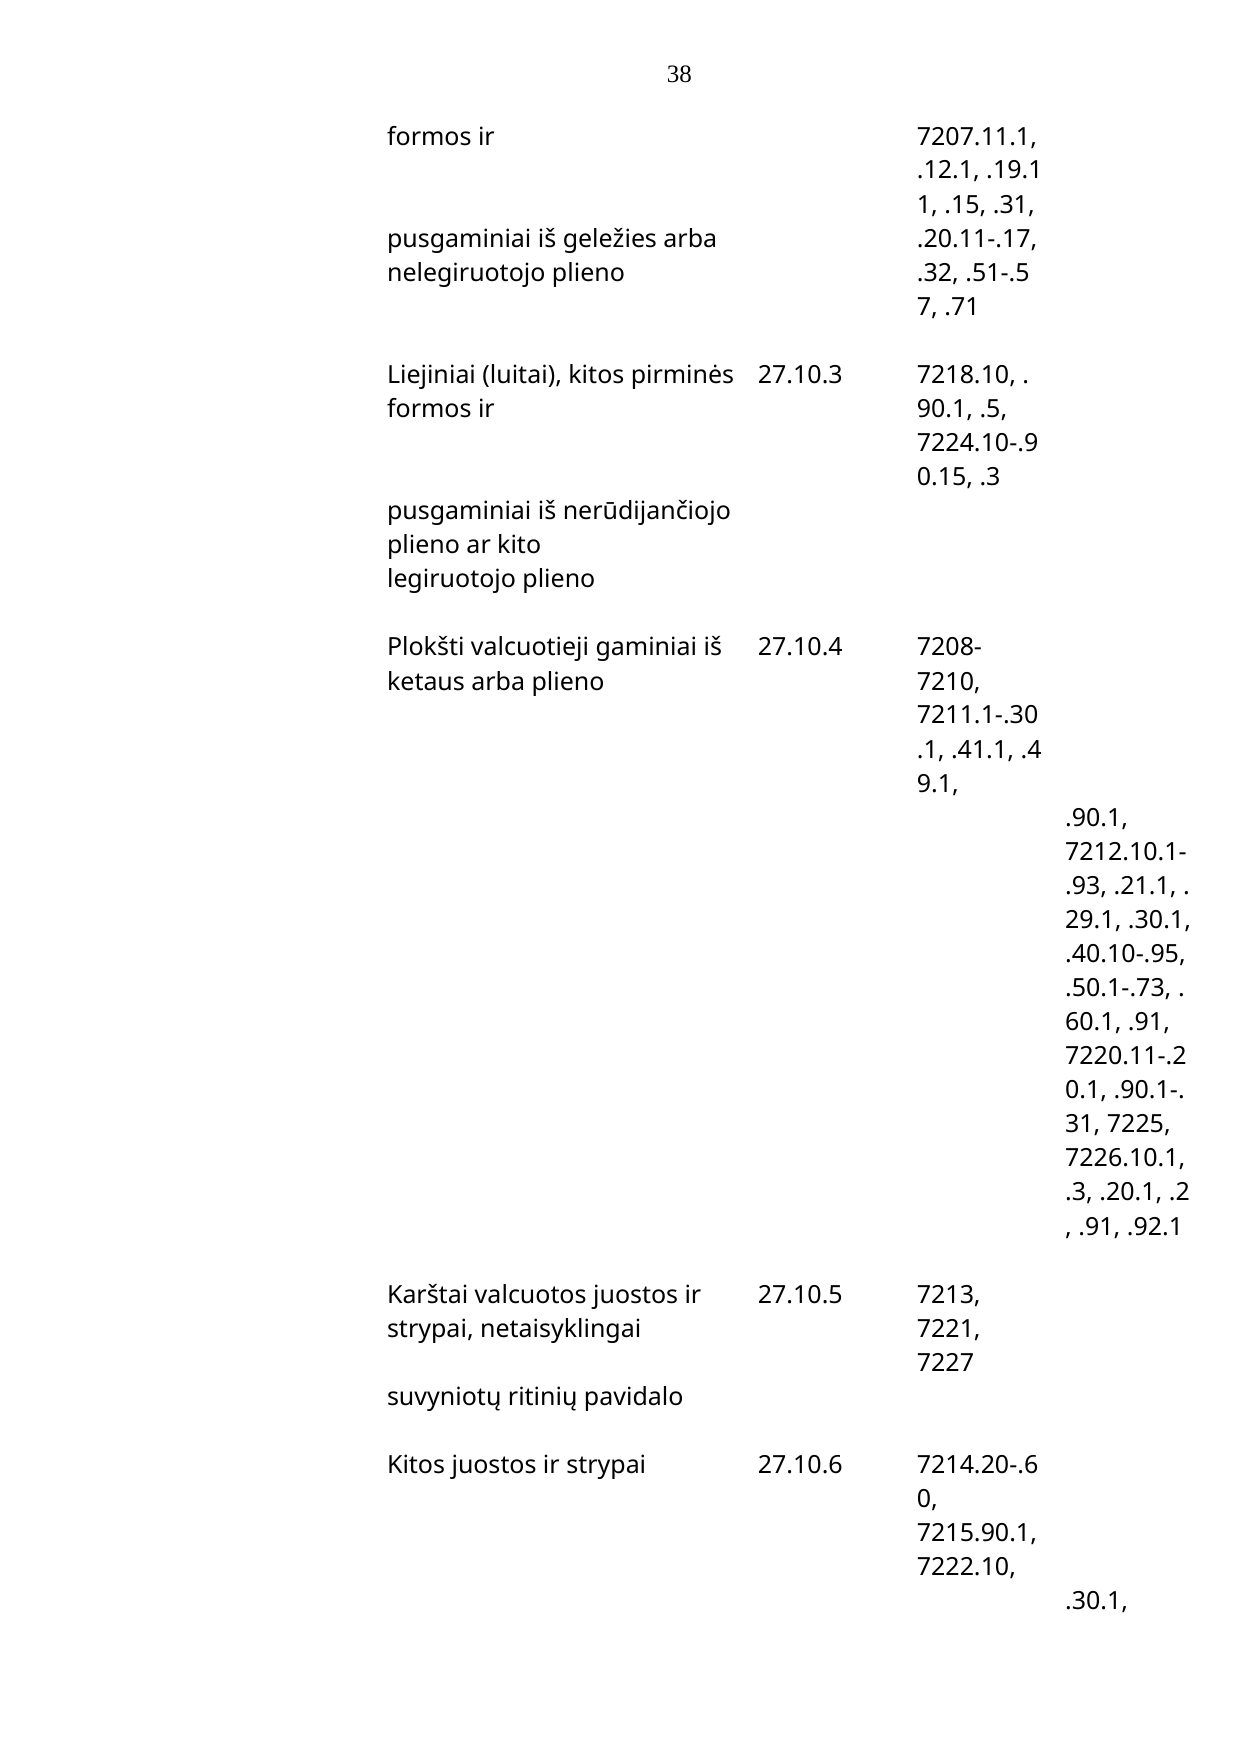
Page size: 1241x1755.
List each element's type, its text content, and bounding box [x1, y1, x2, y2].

table_cell [1054, 220, 1204, 322]
table_cell [177, 936, 323, 1038]
table_cell 7213, 7221, 7227 [905, 1276, 1054, 1378]
table_cell 7207.11.1, .12.1, .19.11, .15, .31, [905, 118, 1054, 220]
table_cell [376, 323, 746, 357]
table_cell [746, 323, 905, 357]
table_cell [177, 799, 323, 936]
table_cell [905, 595, 1054, 629]
table_cell [746, 1379, 905, 1412]
table_cell [746, 220, 905, 322]
table_cell [323, 561, 376, 595]
table_cell [746, 1038, 905, 1140]
table_cell [177, 118, 323, 220]
table_cell 27.10.3 [746, 357, 905, 493]
table_cell [1054, 118, 1204, 220]
table_cell [905, 799, 1054, 936]
table_cell [323, 629, 376, 799]
table_cell [177, 1583, 323, 1617]
table_cell 27.10.5 [746, 1276, 905, 1378]
table_cell [905, 493, 1054, 561]
table_cell [746, 1242, 905, 1276]
table_cell .30.1, [1054, 1583, 1204, 1617]
table_cell [323, 1242, 376, 1276]
table_cell 27.10.6 [746, 1447, 905, 1583]
table_cell [323, 1413, 376, 1447]
table_cell [177, 1140, 323, 1242]
table_cell [323, 1038, 376, 1140]
table_cell Karštai valcuotos juostos ir strypai, netaisyklingai [376, 1276, 746, 1378]
table_cell [323, 936, 376, 1038]
table_cell [376, 1583, 746, 1617]
table_cell [376, 1413, 746, 1447]
table_cell [1054, 357, 1204, 493]
table_cell [1054, 629, 1204, 799]
table_cell [905, 561, 1054, 595]
table_cell 7208-7210, 7211.1-.30.1, .41.1, .49.1, [905, 629, 1054, 799]
table_cell [746, 118, 905, 220]
table_cell [376, 1038, 746, 1140]
table_cell [905, 936, 1054, 1038]
table_cell [323, 1276, 376, 1378]
table_cell [323, 1583, 376, 1617]
table_cell [177, 629, 323, 799]
table_cell [323, 220, 376, 322]
table_cell [1054, 1447, 1204, 1583]
table_cell [177, 323, 323, 357]
table_cell [1054, 595, 1204, 629]
table_cell [746, 1140, 905, 1242]
table_cell 7214.20-.60, 7215.90.1, 7222.10, [905, 1447, 1054, 1583]
table_cell [905, 1583, 1054, 1617]
table_cell [177, 220, 323, 322]
table_cell [376, 799, 746, 936]
table_cell [746, 1413, 905, 1447]
table_cell legiruotojo plieno [376, 561, 746, 595]
table_cell [905, 1242, 1054, 1276]
table_cell [1054, 1276, 1204, 1378]
table_cell [1054, 1242, 1204, 1276]
table_cell [323, 357, 376, 493]
table_cell [177, 1413, 323, 1447]
table_cell [746, 1583, 905, 1617]
table_cell [323, 1379, 376, 1412]
table_cell [746, 936, 905, 1038]
table_cell [1054, 493, 1204, 561]
table_cell [746, 561, 905, 595]
table_cell [905, 1140, 1054, 1242]
table_cell [1054, 1413, 1204, 1447]
table_cell [1054, 1379, 1204, 1412]
table_cell [177, 1447, 323, 1583]
table_cell [376, 595, 746, 629]
table_cell .40.10-.95, .50.1-.73, .60.1, .91, [1054, 936, 1204, 1038]
table_cell [177, 595, 323, 629]
table_cell [905, 323, 1054, 357]
table_cell [746, 595, 905, 629]
table_cell .90.1, 7212.10.1-.93, .21.1, .29.1, .30.1, [1054, 799, 1204, 936]
table_cell [905, 1413, 1054, 1447]
table_cell [177, 1038, 323, 1140]
table_cell 7218.10, .90.1, .5, 7224.10-.90.15, .3 [905, 357, 1054, 493]
table_cell formos ir [376, 118, 746, 220]
table_cell [177, 1276, 323, 1378]
table_cell [177, 493, 323, 561]
table_cell Kitos juostos ir strypai [376, 1447, 746, 1583]
table_cell suvyniotų ritinių pavidalo [376, 1379, 746, 1412]
table_cell [905, 1038, 1054, 1140]
table_cell [323, 1447, 376, 1583]
table_cell [1054, 561, 1204, 595]
table_cell Liejiniai (luitai), kitos pirminės formos ir [376, 357, 746, 493]
table_cell [177, 357, 323, 493]
table_cell [1054, 323, 1204, 357]
table_cell [376, 1140, 746, 1242]
table_cell [323, 799, 376, 936]
table_cell [746, 493, 905, 561]
table_cell pusgaminiai iš geležies arba nelegiruotojo plieno [376, 220, 746, 322]
table_cell pusgaminiai iš nerūdijančiojo plieno ar kito [376, 493, 746, 561]
table_cell [177, 1242, 323, 1276]
table_cell Plokšti valcuotieji gaminiai iš ketaus arba plieno [376, 629, 746, 799]
table_cell [323, 118, 376, 220]
table_cell [323, 1140, 376, 1242]
table_cell [323, 493, 376, 561]
table_cell 7220.11-.20.1, .90.1-.31, 7225, [1054, 1038, 1204, 1140]
table_cell .20.11-.17, .32, .51-.57, .71 [905, 220, 1054, 322]
table_cell [376, 1242, 746, 1276]
table_cell 7226.10.1, .3, .20.1, .2, .91, .92.1 [1054, 1140, 1204, 1242]
table_cell [177, 561, 323, 595]
table_cell [905, 1379, 1054, 1412]
table_cell [323, 323, 376, 357]
table_cell [376, 936, 746, 1038]
table_cell 27.10.4 [746, 629, 905, 799]
table_cell [177, 1379, 323, 1412]
table_cell [323, 595, 376, 629]
table_cell [746, 799, 905, 936]
